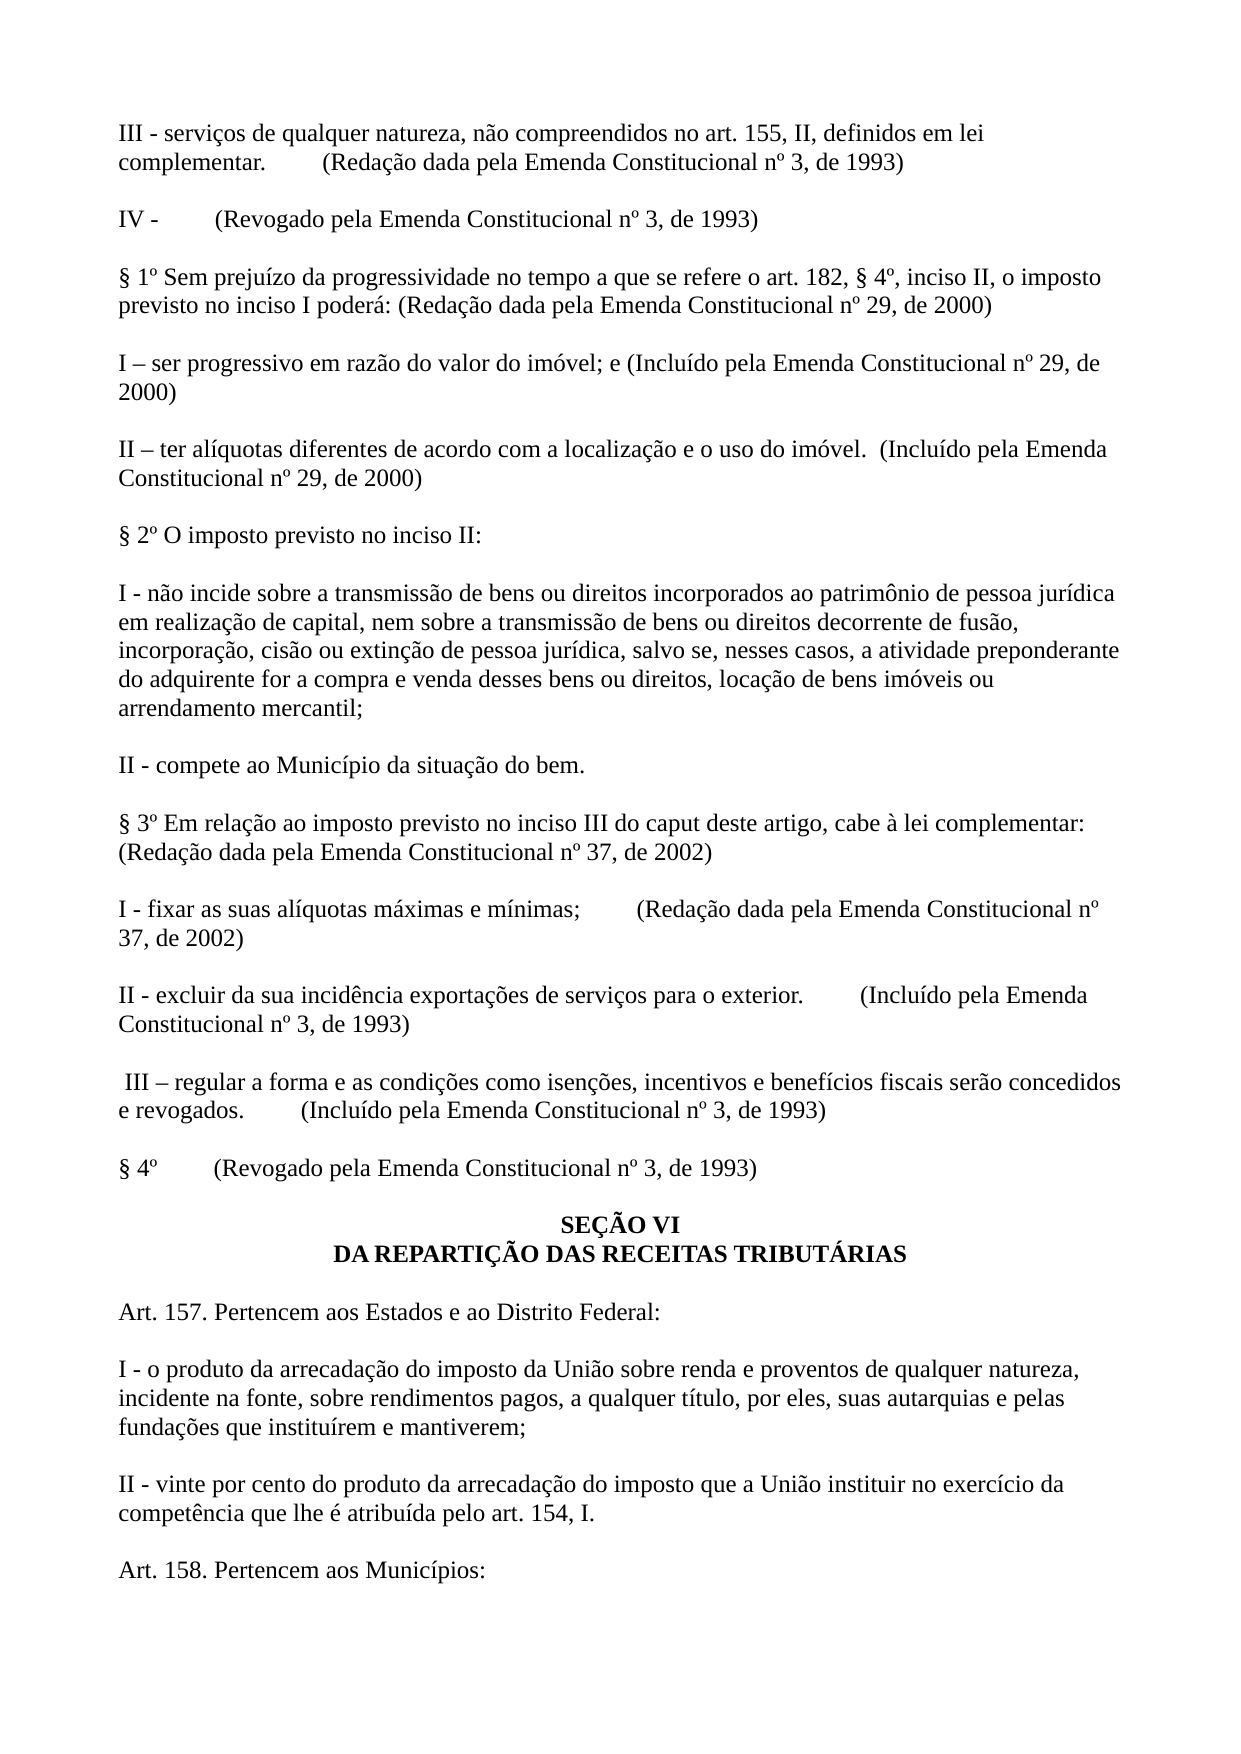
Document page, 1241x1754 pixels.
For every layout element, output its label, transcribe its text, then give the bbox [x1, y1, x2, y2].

text II - compete ao Município da situação do bem. [118, 751, 1122, 779]
text § 3º Em relação ao imposto previsto no inciso III do caput deste artigo, cabe à lei complementar: (Redação dada pela Emenda Constitucional nº 37, de 2002) [118, 808, 1122, 866]
text I - fixar as suas alíquotas máximas e mínimas; (Redação dada pela Emenda Constitucional nº 37, de 2002) [118, 894, 1122, 952]
text DA REPARTIÇÃO DAS RECEITAS TRIBUTÁRIAS [118, 1239, 1122, 1268]
text Art. 157. Pertencem aos Estados e ao Distrito Federal: [118, 1297, 1122, 1326]
text III - serviços de qualquer natureza, não compreendidos no art. 155, II, definidos em lei complementar. (Redação dada pela Emenda Constitucional nº 3, de 1993) [118, 118, 1122, 176]
text I - não incide sobre a transmissão de bens ou direitos incorporados ao patrimônio de pessoa jurídica em realização de capital, nem sobre a transmissão de bens ou direitos decorrente de fusão, incorporação, cisão ou extinção de pessoa jurídica, salvo se, nesses casos, a atividade preponderante do adquirente for a compra e venda desses bens ou direitos, locação de bens imóveis ou arrendamento mercantil; [118, 578, 1122, 722]
text II – ter alíquotas diferentes de acordo com a localização e o uso do imóvel. (Incluído pela Emenda Constitucional nº 29, de 2000) [118, 434, 1122, 492]
text IV - (Revogado pela Emenda Constitucional nº 3, de 1993) [118, 204, 1122, 233]
text § 2º O imposto previsto no inciso II: [118, 521, 1122, 549]
text SEÇÃO VI [118, 1211, 1122, 1239]
text I – ser progressivo em razão do valor do imóvel; e (Incluído pela Emenda Constitucional nº 29, de 2000) [118, 348, 1122, 406]
text II - vinte por cento do produto da arrecadação do imposto que a União instituir no exercício da competência que lhe é atribuída pelo art. 154, I. [118, 1469, 1122, 1527]
text Art. 158. Pertencem aos Municípios: [118, 1556, 1122, 1584]
text III – regular a forma e as condições como isenções, incentivos e benefícios fiscais serão concedidos e revogados. (Incluído pela Emenda Constitucional nº 3, de 1993) [118, 1067, 1122, 1124]
text II - excluir da sua incidência exportações de serviços para o exterior. (Incluído pela Emenda Constitucional nº 3, de 1993) [118, 981, 1122, 1038]
text I - o produto da arrecadação do imposto da União sobre renda e proventos de qualquer natureza, incidente na fonte, sobre rendimentos pagos, a qualquer título, por eles, suas autarquias e pelas fundações que instituírem e mantiverem; [118, 1354, 1122, 1441]
text § 1º Sem prejuízo da progressividade no tempo a que se refere o art. 182, § 4º, inciso II, o imposto previsto no inciso I poderá: (Redação dada pela Emenda Constitucional nº 29, de 2000) [118, 262, 1122, 319]
text § 4º (Revogado pela Emenda Constitucional nº 3, de 1993) [118, 1153, 1122, 1182]
